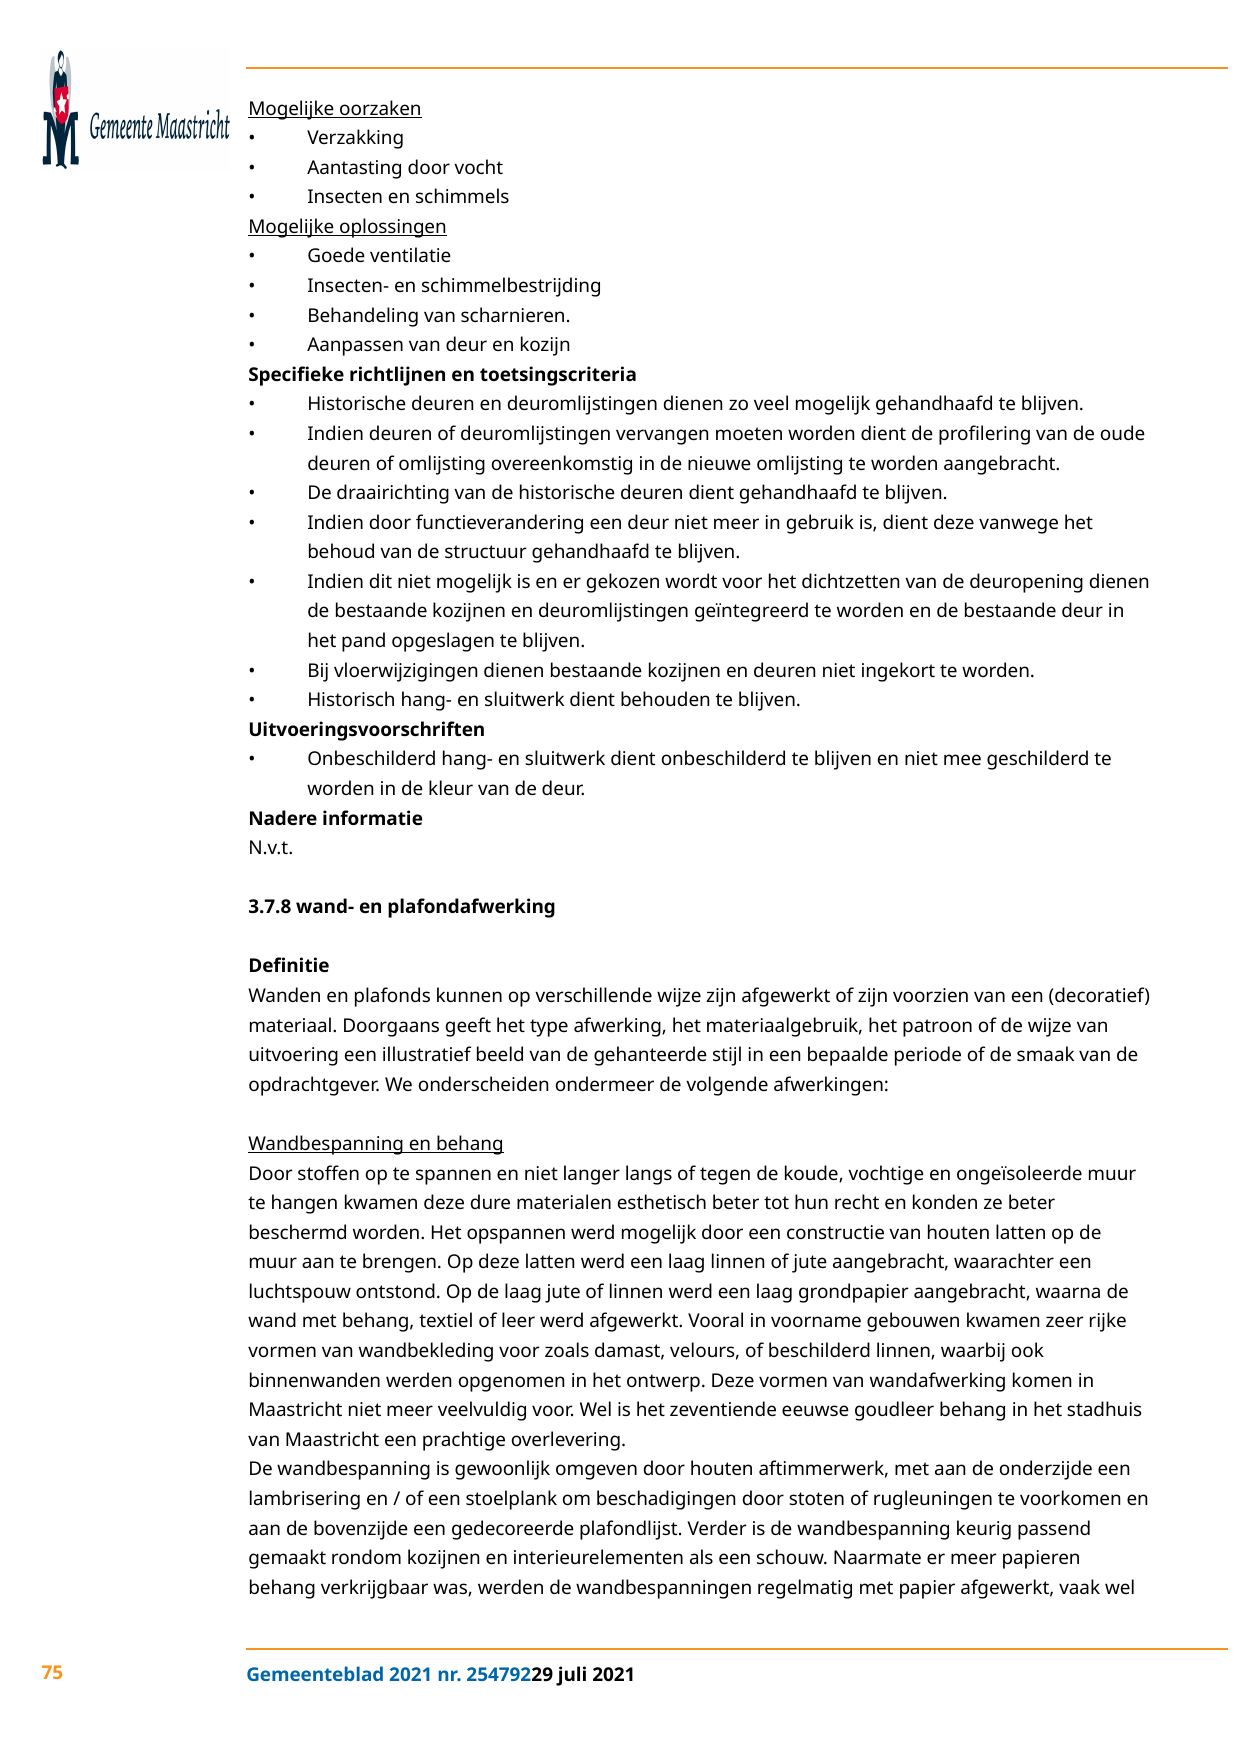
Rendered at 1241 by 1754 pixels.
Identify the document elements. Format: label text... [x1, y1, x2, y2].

text N.v.t. [248, 834, 1152, 860]
list Insecten- en schimmelbestrijding [248, 272, 1152, 298]
list Indien deuren of deuromlijstingen vervangen moeten worden dient de profilering van de oude deuren of omlijsting overeenkomstig in de nieuwe omlijsting te worden aangebracht. [248, 420, 1152, 476]
text Specifieke richtlijnen en toetsingscriteria [248, 361, 1152, 387]
list Verzakking [248, 124, 1152, 150]
picture [41, 47, 231, 172]
list Historische deuren en deuromlijstingen dienen zo veel mogelijk gehandhaafd te blijven. [248, 391, 1152, 416]
list Bij vloerwijzigingen dienen bestaande kozijnen en deuren niet ingekort te worden. [248, 657, 1152, 683]
text Wanden en plafonds kunnen op verschillende wijze zijn afgewerkt of zijn voorzien van een (decoratief) materiaal. Doorgaans geeft het type afwerking, het materiaalgebruik, het patroon of de wijze van uitvoering een illustratief beeld van de gehanteerde stijl in een bepaalde periode of de smaak van de opdrachtgever. We onderscheiden ondermeer de volgende afwerkingen: [248, 982, 1152, 1097]
list Aanpassen van deur en kozijn [248, 331, 1152, 357]
list Behandeling van scharnieren. [248, 302, 1152, 328]
text Uitvoeringsvoorschriften [248, 716, 1152, 742]
list Indien dit niet mogelijk is en er gekozen wordt voor het dichtzetten van de deuropening dienen de bestaande kozijnen en deuromlijstingen geïntegreerd te worden en de bestaande deur in het pand opgeslagen te blijven. [248, 568, 1152, 653]
text Wandbespanning en behang [248, 1130, 1152, 1156]
text De wandbespanning is gewoonlijk omgeven door houten aftimmerwerk, met aan de onderzijde een lambrisering en / of een stoelplank om beschadigingen door stoten of rugleuningen te voorkomen en aan de bovenzijde een gedecoreerde plafondlijst. Verder is de wandbespanning keurig passend gemaakt rondom kozijnen en interieurelementen als een schouw. Naarmate er meer papieren behang verkrijgbaar was, werden de wandbespanningen regelmatig met papier afgewerkt, vaak wel [248, 1456, 1152, 1600]
text Definitie [248, 953, 1152, 978]
text 3.7.8 wand- en plafondafwerking [248, 893, 1152, 919]
list Indien door functieverandering een deur niet meer in gebruik is, dient deze vanwege het behoud van de structuur gehandhaafd te blijven. [248, 509, 1152, 564]
list Insecten en schimmels [248, 183, 1152, 209]
text Door stoffen op te spannen en niet langer langs of tegen de koude, vochtige en ongeïsoleerde muur te hangen kwamen deze dure materialen esthetisch beter tot hun recht en konden ze beter beschermd worden. Het opspannen werd mogelijk door een constructie van houten latten op de muur aan te brengen. Op deze latten werd een laag linnen of jute aangebracht, waarachter een luchtspouw ontstond. Op de laag jute of linnen werd een laag grondpapier aangebracht, waarna de wand met behang, textiel of leer werd afgewerkt. Vooral in voorname gebouwen kwamen zeer rijke vormen van wandbekleding voor zoals damast, velours, of beschilderd linnen, waarbij ook binnenwanden werden opgenomen in het ontwerp. Deze vormen van wandafwerking komen in Maastricht niet meer veelvuldig voor. Wel is het zeventiende eeuwse goudleer behang in het stadhuis van Maastricht een prachtige overlevering. [248, 1160, 1152, 1452]
text Mogelijke oorzaken [248, 95, 1152, 121]
list Onbeschilderd hang- en sluitwerk dient onbeschilderd te blijven en niet mee geschilderd te worden in de kleur van de deur. [248, 746, 1152, 801]
text Nadere informatie [248, 805, 1152, 831]
list Goede ventilatie [248, 243, 1152, 268]
list Aantasting door vocht [248, 154, 1152, 180]
text Mogelijke oplossingen [248, 213, 1152, 239]
list Historisch hang- en sluitwerk dient behouden te blijven. [248, 686, 1152, 712]
list De draairichting van de historische deuren dient gehandhaafd te blijven. [248, 479, 1152, 505]
